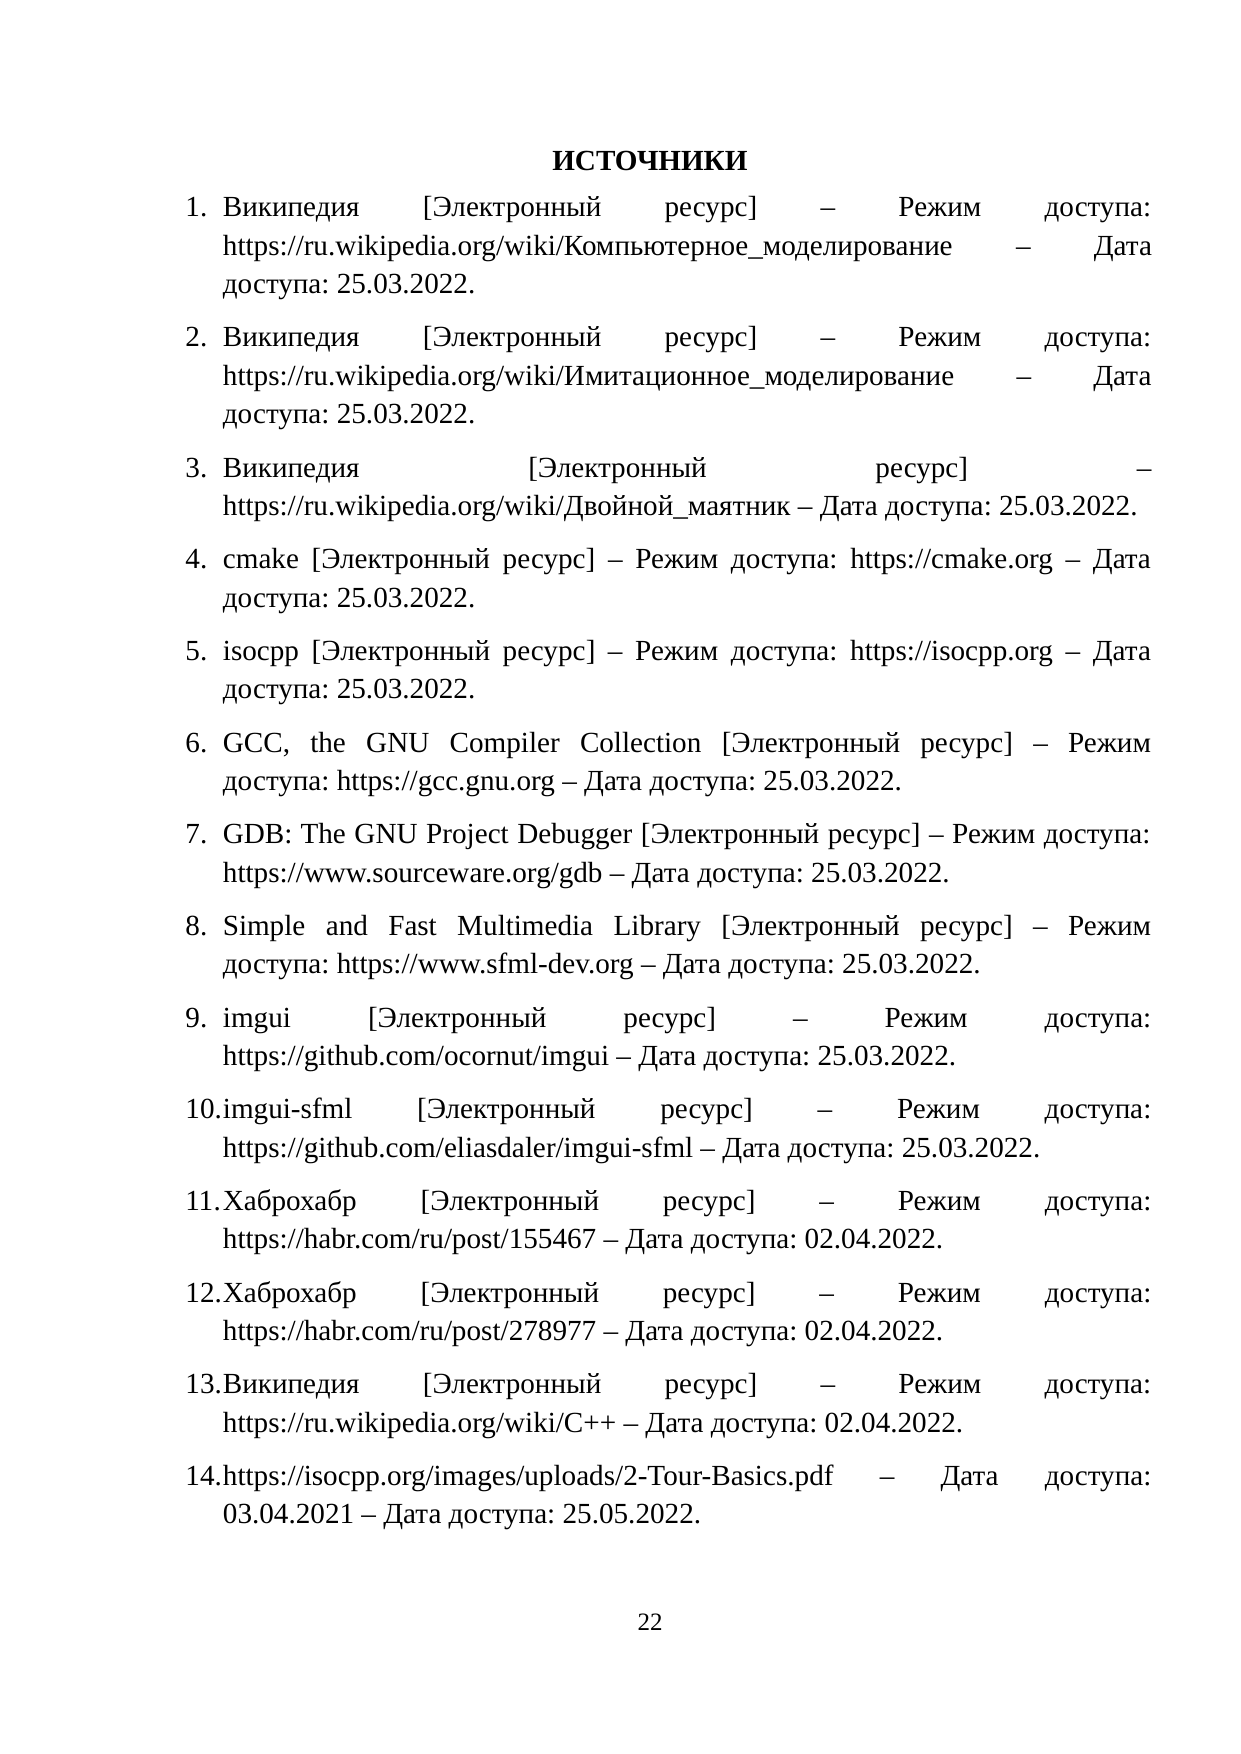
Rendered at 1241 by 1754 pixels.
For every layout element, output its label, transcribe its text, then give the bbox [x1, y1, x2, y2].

list https://isocpp.org/images/uploads/2-Tour-Basics.pdf – Дата доступа: 03.04.2021 – Дата доступа: 25.05.2022. [185, 1458, 1152, 1530]
list GCC, the GNU Compiler Collection [Электронный ресурс] – Режим доступа: https://gcc.gnu.org – Дата доступа: 25.03.2022. [185, 725, 1152, 797]
list isocpp [Электронный ресурс] – Режим доступа: https://isocpp.org – Дата доступа: 25.03.2022. [185, 633, 1152, 705]
subtitle ИСТОЧНИКИ [148, 143, 1152, 177]
list Википедия [Электронный ресурс] – Режим доступа: https://ru.wikipedia.org/wiki/Компьютерное_моделирование – Дата доступа: 25.03.2022. [185, 189, 1152, 300]
list imgui-sfml [Электронный ресурс] – Режим доступа: https://github.com/eliasdaler/imgui-sfml – Дата доступа: 25.03.2022. [185, 1091, 1152, 1163]
list Википедия [Электронный ресурс] – Режим доступа: https://ru.wikipedia.org/wiki/C++ – Дата доступа: 02.04.2022. [185, 1366, 1152, 1438]
list Хаброхабр [Электронный ресурс] – Режим доступа: https://habr.com/ru/post/278977 – Дата доступа: 02.04.2022. [185, 1275, 1152, 1347]
list Хаброхабр [Электронный ресурс] – Режим доступа: https://habr.com/ru/post/155467 – Дата доступа: 02.04.2022. [185, 1183, 1152, 1255]
list Википедия [Электронный ресурс] – https://ru.wikipedia.org/wiki/Двойной_маятник – Дата доступа: 25.03.2022. [185, 450, 1152, 522]
list GDB: The GNU Project Debugger [Электронный ресурс] – Режим доступа: https://www.sourceware.org/gdb – Дата доступа: 25.03.2022. [185, 816, 1152, 888]
list imgui [Электронный ресурс] – Режим доступа: https://github.com/ocornut/imgui – Дата доступа: 25.03.2022. [185, 1000, 1152, 1072]
list Simple and Fast Multimedia Library [Электронный ресурс] – Режим доступа: https://www.sfml-dev.org – Дата доступа: 25.03.2022. [185, 908, 1152, 980]
list Википедия [Электронный ресурс] – Режим доступа: https://ru.wikipedia.org/wiki/Имитационное_моделирование – Дата доступа: 25.03.2022. [185, 319, 1152, 430]
list cmake [Электронный ресурс] – Режим доступа: https://cmake.org – Дата доступа: 25.03.2022. [185, 541, 1152, 613]
